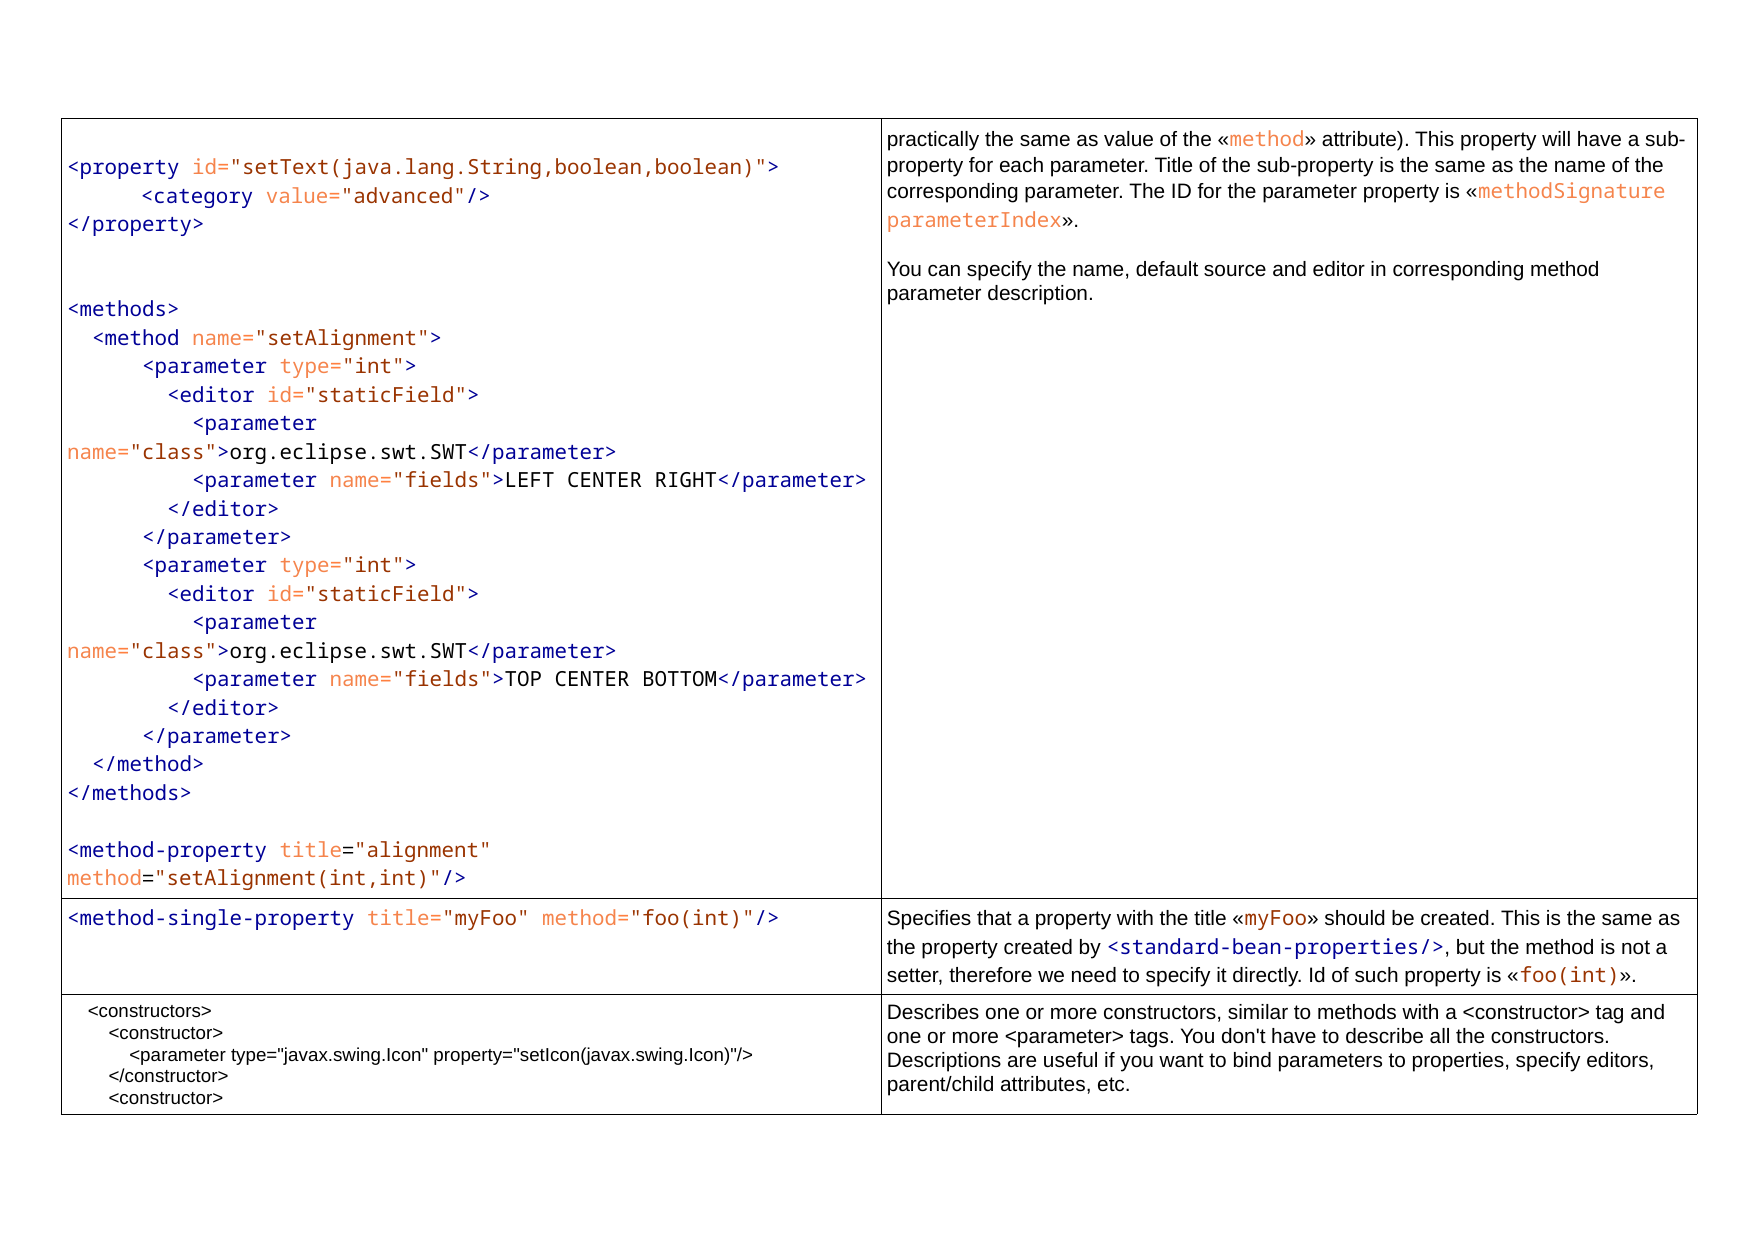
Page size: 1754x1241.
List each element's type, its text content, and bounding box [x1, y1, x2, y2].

table_cell Describes one or more constructors, similar to methods with a <constructor> tag and one or more <parameter> tags. You don't have to describe all the constructors. Descriptions are useful if you want to bind parameters to properties, specify editors, parent/child attributes, etc. [882, 995, 1697, 1114]
table_cell <property id="setText(java.lang.String,boolean,boolean)"> <category value="advanced"/> </property> <methods> <method name="setAlignment"> <parameter type="int"> <editor id="staticField"> <parameter name="class">org.eclipse.swt.SWT</parameter> <parameter name="fields">LEFT CENTER RIGHT</parameter> </editor> </parameter> <parameter type="int"> <editor id="staticField"> <parameter name="class">org.eclipse.swt.SWT</parameter> <parameter name="fields">TOP CENTER BOTTOM</parameter> </editor> </parameter> </method> </methods> <method-property title="alignment" method="setAlignment(int,int)"/> [62, 119, 881, 897]
table_cell Specifies that a property with the title «myFoo» should be created. This is the same as the property created by <standard-bean-properties/>, but the method is not a setter, therefore we need to specify it directly. Id of such property is «foo(int)». [882, 899, 1697, 994]
table_cell practically the same as value of the «method» attribute). This property will have a sub-property for each parameter. Title of the sub-property is the same as the name of the corresponding parameter. The ID for the parameter property is «methodSignature parameterIndex». You can specify the name, default source and editor in corresponding method parameter description. [882, 119, 1697, 897]
table_cell <constructors> <constructor> <parameter type="javax.swing.Icon" property="setIcon(javax.swing.Icon)"/> </constructor> <constructor> [62, 995, 881, 1114]
table_cell <method-single-property title="myFoo" method="foo(int)"/> [62, 899, 881, 994]
